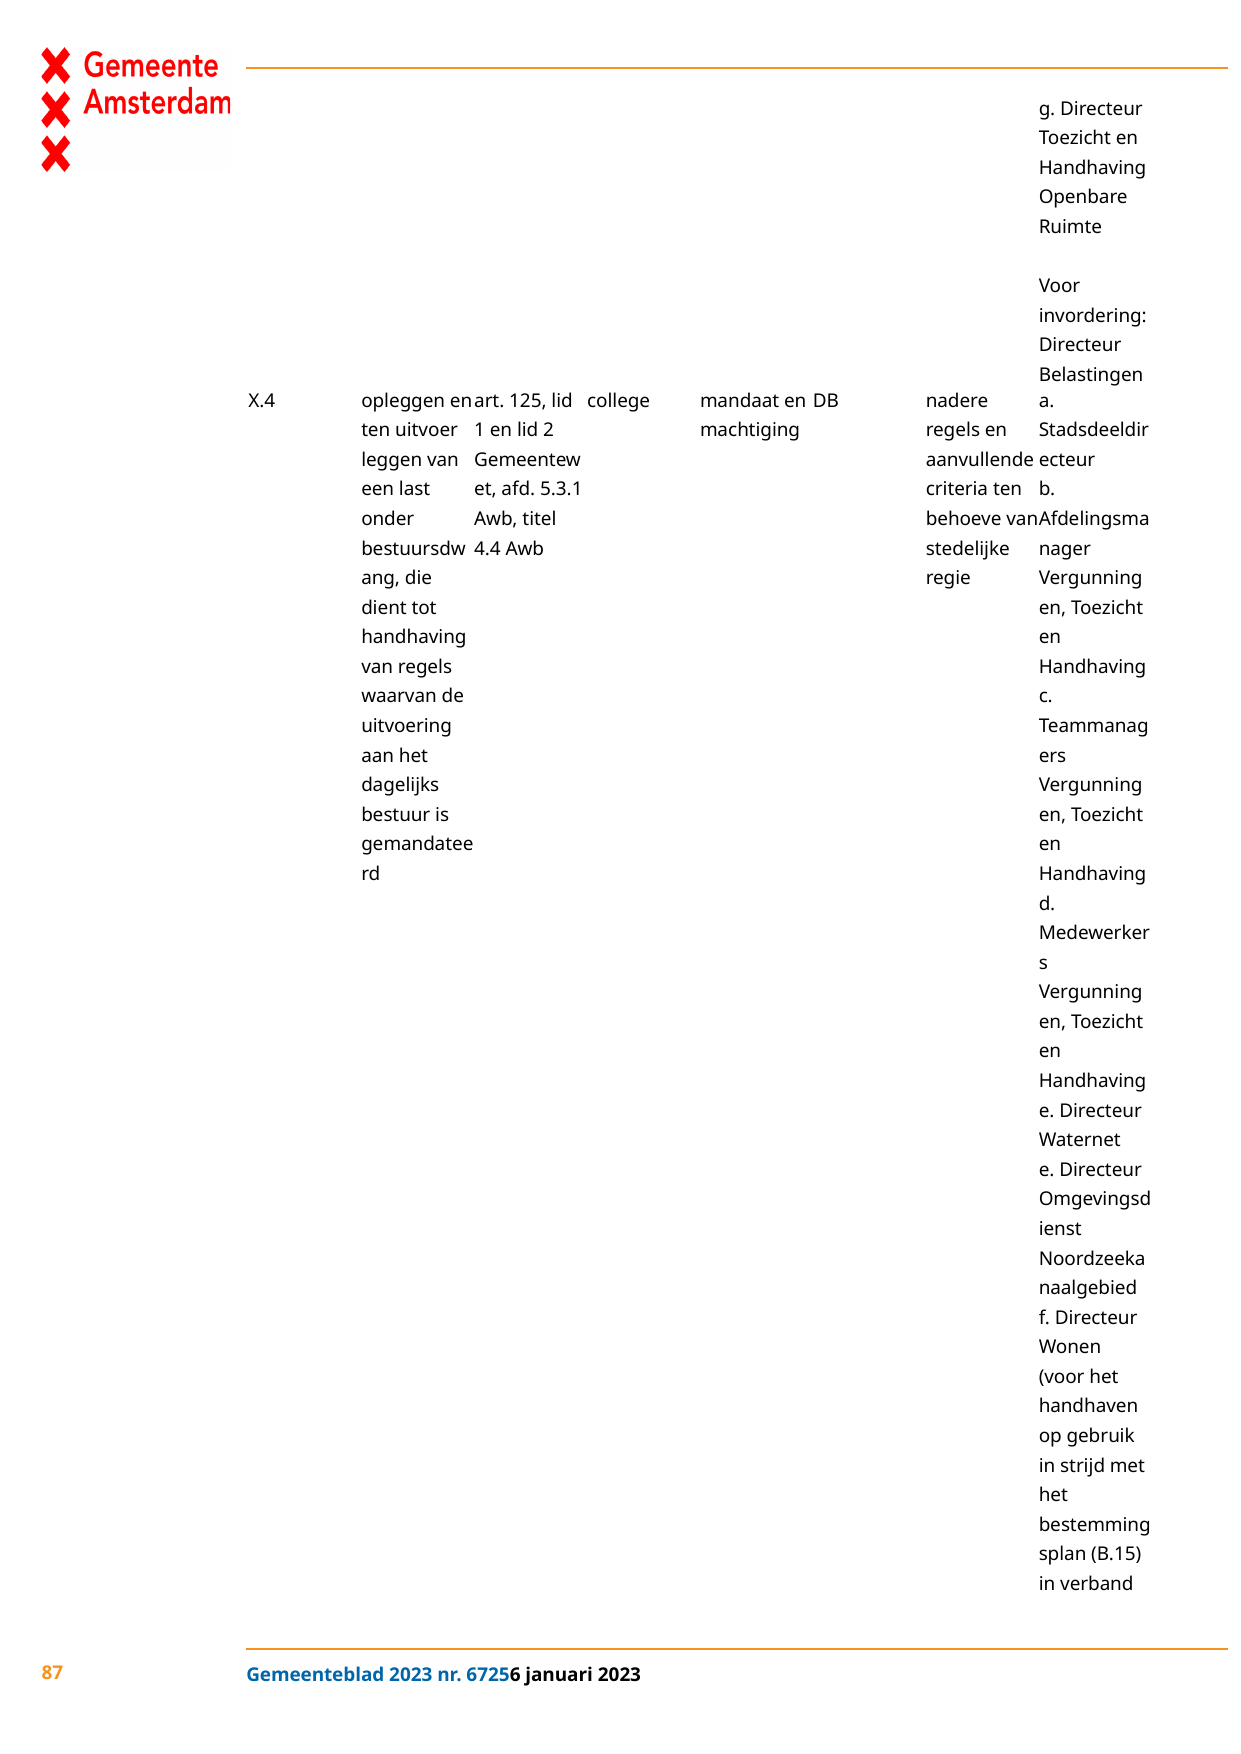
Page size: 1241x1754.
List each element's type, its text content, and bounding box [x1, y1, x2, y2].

table_cell nadere regels en aanvullende criteria ten behoeve van stedelijke regie [926, 387, 1038, 1596]
table_cell a. Stadsdeeldirecteur b. Afdelingsmanager Vergunningen, Toezicht en Handhaving c. Teammanagers Vergunningen, Toezicht en Handhaving d. Medewerkers Vergunningen, Toezicht en Handhavinge. Directeur Waternet e. Directeur Omgevingsdienst Noordzeekanaalgebied f. Directeur Wonen (voor het handhaven op gebruik in strijd met het bestemmingsplan (B.15) in verband [1039, 387, 1152, 1596]
table_cell [587, 95, 700, 387]
table_cell art. 125, lid 1 en lid 2 Gemeentewet, afd. 5.3.1 Awb, titel 4.4 Awb [474, 387, 587, 1596]
table_cell [474, 95, 587, 387]
table_cell [700, 95, 813, 387]
table_cell [361, 95, 474, 387]
table_cell DB [813, 387, 926, 1596]
picture [41, 47, 231, 172]
table_cell [813, 95, 926, 387]
table_cell X.4 [248, 387, 361, 1596]
table_cell mandaat en machtiging [700, 387, 813, 1596]
table_cell [248, 95, 361, 387]
table_cell g. Directeur Toezicht en Handhaving Openbare Ruimte Voor invordering: Directeur Belastingen [1039, 95, 1152, 387]
table_cell [926, 95, 1038, 387]
table_cell opleggen en ten uitvoer leggen van een last onder bestuursdwang, die dient tot handhaving van regels waarvan de uitvoering aan het dagelijks bestuur is gemandateerd [361, 387, 474, 1596]
table_cell college [587, 387, 700, 1596]
